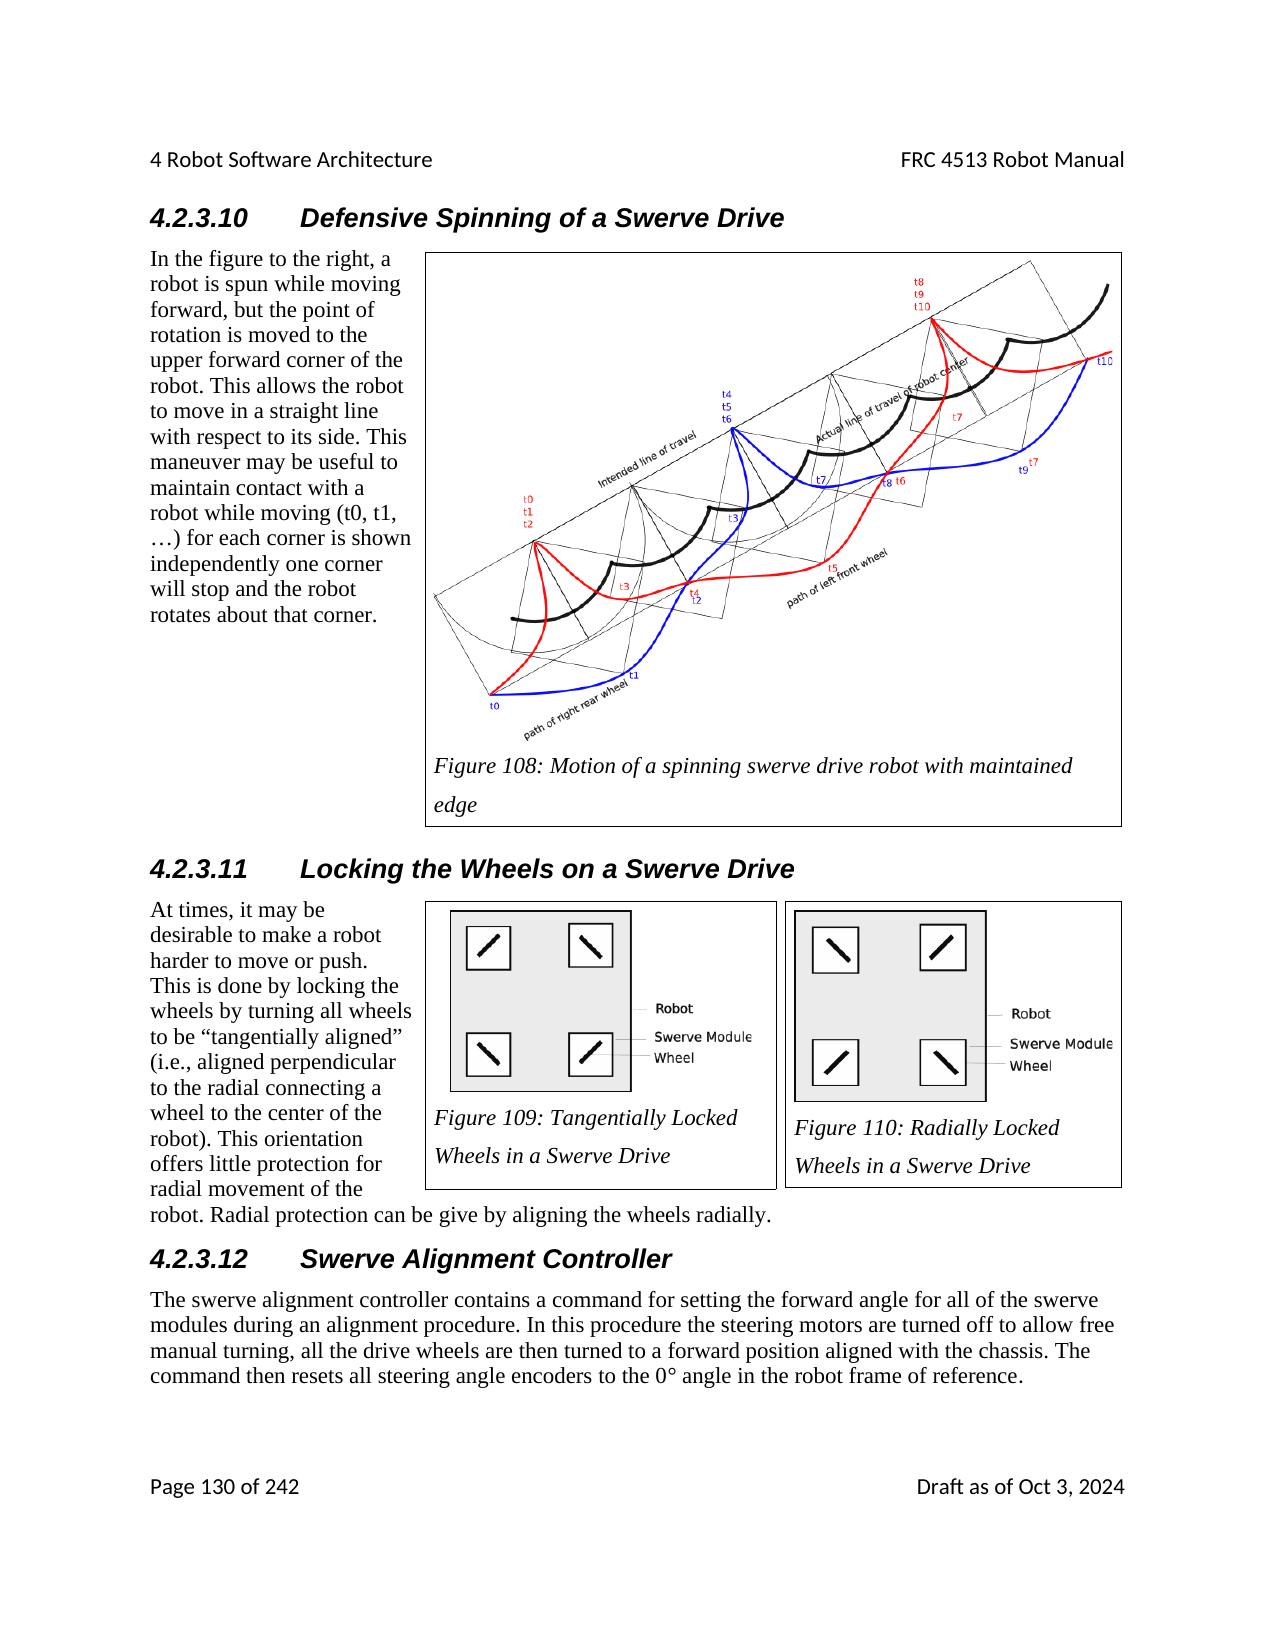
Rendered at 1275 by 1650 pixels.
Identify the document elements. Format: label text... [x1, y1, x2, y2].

subtitle Defensive Spinning of a Swerve Drive [150, 203, 1125, 233]
text In the figure to the right, a robot is spun while moving forward, but the point of rotation is moved to the upper forward corner of the robot. This allows the robot to move in a straight line with respect to its side. This maneuver may be useful to maintain contact with a robot while moving (t0, t1, …) for each corner is shown independently one corner will stop and the robot rotates about that corner. [150, 246, 1125, 627]
picture [794, 910, 1113, 1102]
picture [450, 910, 752, 1092]
text At times, it may be desirable to make a robot harder to move or push. This is done by locking the wheels by turning all wheels to be “tangentially aligned” (i.e., aligned perpendicular to the radial connecting a wheel to the center of the robot). This orientation offers little protection for radial movement of the robot. Radial protection can be give by aligning the wheels radially. [150, 897, 1125, 1227]
subtitle Swerve Alignment Controller [150, 1244, 1125, 1274]
text Figure 109: Tangentially Locked Wheels in a Swerve Drive [434, 1092, 767, 1168]
text The swerve alignment controller contains a command for setting the forward angle for all of the swerve modules during an alignment procedure. In this procedure the steering motors are turned off to allow free manual turning, all the drive wheels are then turned to a forward position aligned with the chassis. The command then resets all steering angle encoders to the 0° angle in the robot frame of reference. [150, 1287, 1125, 1389]
text Figure 110: Radially Locked Wheels in a Swerve Drive [794, 1102, 1113, 1178]
text [426, 253, 1121, 826]
text Figure 108: Motion of a spinning swerve drive robot with maintained edge [434, 741, 1113, 817]
picture [433, 260, 1113, 741]
subtitle Locking the Wheels on a Swerve Drive [150, 854, 1125, 884]
